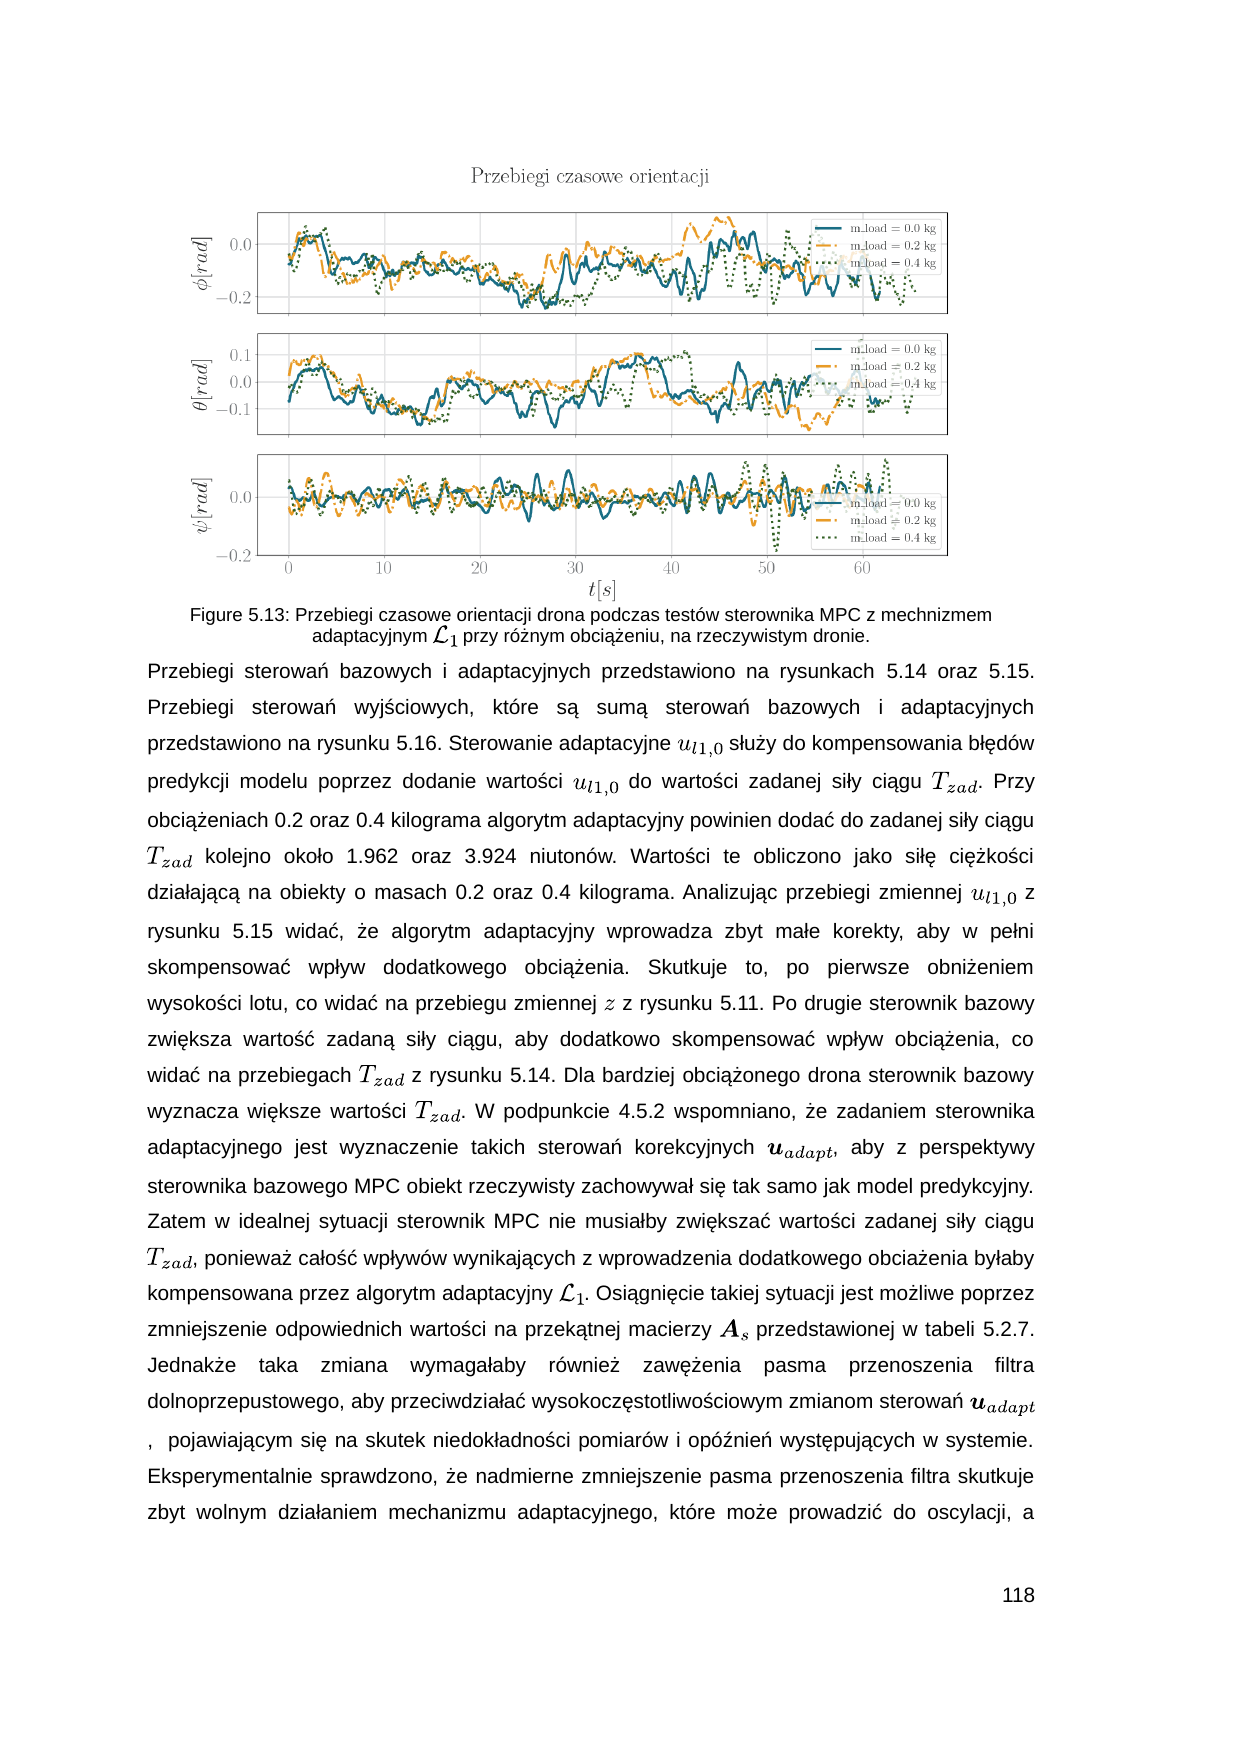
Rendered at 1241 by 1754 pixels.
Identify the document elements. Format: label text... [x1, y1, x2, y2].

picture [147, 159, 1035, 604]
text Figure 5.13: Przebiegi czasowe orientacji drona podczas testów sterownika MPC z mechnizmem adaptacyjnym przy różnym obciążeniu, na rzeczywistym dronie. [147, 604, 1035, 647]
text Przebiegi sterowań bazowych i adaptacyjnych przedstawiono na rysunkach 5.14 oraz 5.15. Przebiegi sterowań wyjściowych, które są sumą sterowań bazowych i adaptacyjnych przedstawiono na rysunku 5.16. Sterowanie adaptacyjne służy do kompensowania błędów predykcji modelu poprzez dodanie wartości do wartości zadanej siły ciągu . Przy obciążeniach 0.2 oraz 0.4 kilograma algorytm adaptacyjny powinien dodać do zadanej siły ciągu kolejno około 1.962 oraz 3.924 niutonów. Wartości te obliczono jako siłę ciężkości działającą na obiekty o masach 0.2 oraz 0.4 kilograma. Analizując przebiegi zmiennej z rysunku 5.15 widać, że algorytm adaptacyjny wprowadza zbyt małe korekty, aby w pełni skompensować wpływ dodatkowego obciążenia. Skutkuje to, po pierwsze obniżeniem wysokości lotu, co widać na przebiegu zmiennej z rysunku 5.11. Po drugie sterownik bazowy zwiększa wartość zadaną siły ciągu, aby dodatkowo skompensować wpływ obciążenia, co widać na przebiegach z rysunku 5.14. Dla bardziej obciążonego drona sterownik bazowy wyznacza większe wartości . W podpunkcie 4.5.2 wspomniano, że zadaniem sterownika adaptacyjnego jest wyznaczenie takich sterowań korekcyjnych , aby z perspektywy sterownika bazowego MPC obiekt rzeczywisty zachowywał się tak samo jak model predykcyjny. Zatem w idealnej sytuacji sterownik MPC nie musiałby zwiększać wartości zadanej siły ciągu , ponieważ całość wpływów wynikających z wprowadzenia dodatkowego obciażenia byłaby kompensowana przez algorytm adaptacyjny . Osiągnięcie takiej sytuacji jest możliwe poprzez zmniejszenie odpowiednich wartości na przekątnej macierzy przedstawionej w tabeli 5.2.7. Jednakże taka zmiana wymagałaby również zawężenia pasma przenoszenia filtra dolnoprzepustowego, aby przeciwdziałać wysokoczęstotliwościowym zmianom sterowań , pojawiającym się na skutek niedokładności pomiarów i opóźnień występujących w systemie. Eksperymentalnie sprawdzono, że nadmierne zmniejszenie pasma przenoszenia filtra skutkuje zbyt wolnym działaniem mechanizmu adaptacyjnego, które może prowadzić do oscylacji, a [147, 647, 1035, 1524]
